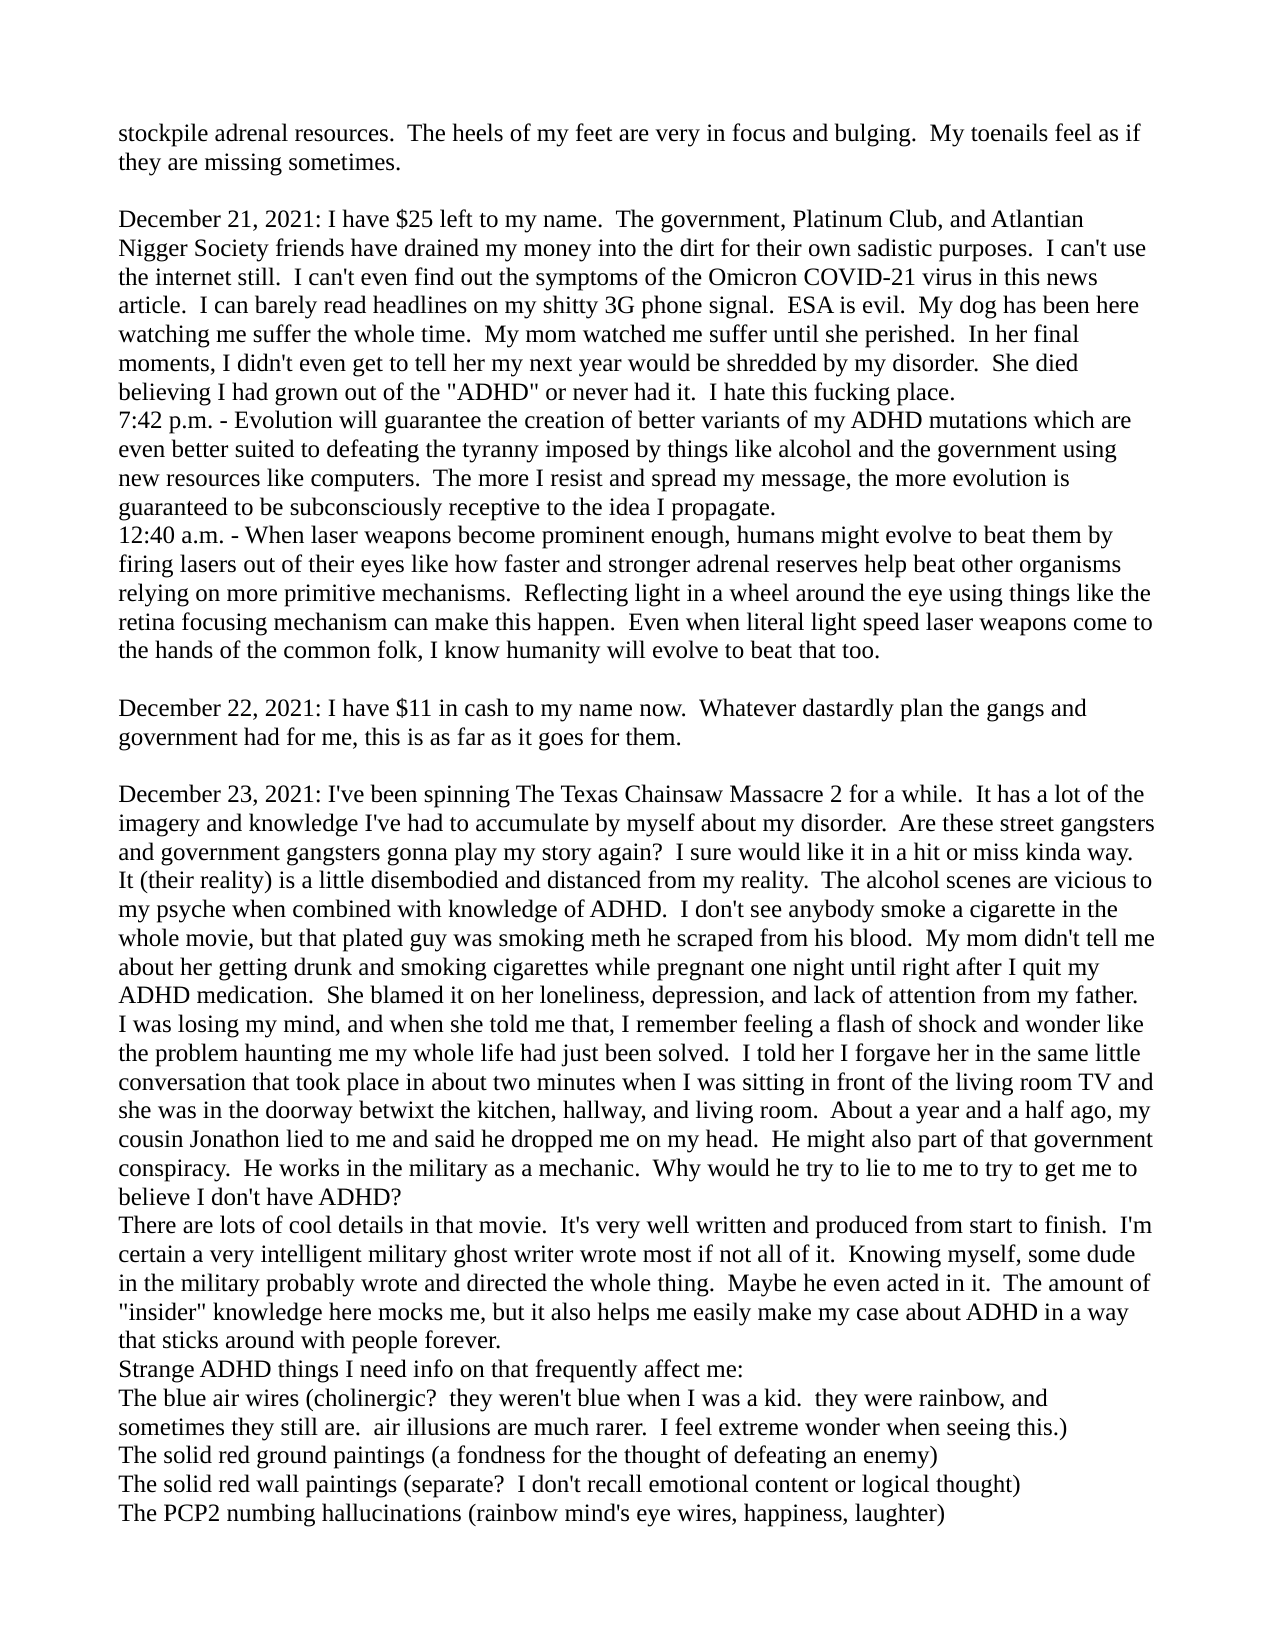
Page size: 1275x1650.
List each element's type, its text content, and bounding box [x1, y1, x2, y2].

text December 23, 2021: I've been spinning The Texas Chainsaw Massacre 2 for a while. It has a lot of the imagery and knowledge I've had to accumulate by myself about my disorder. Are these street gangsters and government gangsters gonna play my story again? I sure would like it in a hit or miss kinda way. It (their reality) is a little disembodied and distanced from my reality. The alcohol scenes are vicious to my psyche when combined with knowledge of ADHD. I don't see anybody smoke a cigarette in the whole movie, but that plated guy was smoking meth he scraped from his blood. My mom didn't tell me about her getting drunk and smoking cigarettes while pregnant one night until right after I quit my ADHD medication. She blamed it on her loneliness, depression, and lack of attention from my father. I was losing my mind, and when she told me that, I remember feeling a flash of shock and wonder like the problem haunting me my whole life had just been solved. I told her I forgave her in the same little conversation that took place in about two minutes when I was sitting in front of the living room TV and she was in the doorway betwixt the kitchen, hallway, and living room. About a year and a half ago, my cousin Jonathon lied to me and said he dropped me on my head. He might also part of that government conspiracy. He works in the military as a mechanic. Why would he try to lie to me to try to get me to believe I don't have ADHD? [118, 779, 1157, 1211]
text The blue air wires (cholinergic? they weren't blue when I was a kid. they were rainbow, and sometimes they still are. air illusions are much rarer. I feel extreme wonder when seeing this.) [118, 1383, 1157, 1441]
text The solid red ground paintings (a fondness for the thought of defeating an enemy) [118, 1441, 1157, 1469]
text December 21, 2021: I have $25 left to my name. The government, Platinum Club, and Atlantian Nigger Society friends have drained my money into the dirt for their own sadistic purposes. I can't use the internet still. I can't even find out the symptoms of the Omicron COVID-21 virus in this news article. I can barely read headlines on my shitty 3G phone signal. ESA is evil. My dog has been here watching me suffer the whole time. My mom watched me suffer until she perished. In her final moments, I didn't even get to tell her my next year would be shredded by my disorder. She died believing I had grown out of the "ADHD" or never had it. I hate this fucking place. [118, 204, 1157, 406]
text December 22, 2021: I have $11 in cash to my name now. Whatever dastardly plan the gangs and government had for me, this is as far as it goes for them. [118, 693, 1157, 751]
text The PCP2 numbing hallucinations (rainbow mind's eye wires, happiness, laughter) [118, 1498, 1157, 1527]
text 12:40 a.m. - When laser weapons become prominent enough, humans might evolve to beat them by firing lasers out of their eyes like how faster and stronger adrenal reserves help beat other organisms relying on more primitive mechanisms. Reflecting light in a wheel around the eye using things like the retina focusing mechanism can make this happen. Even when literal light speed laser weapons come to the hands of the common folk, I know humanity will evolve to beat that too. [118, 521, 1157, 664]
text stockpile adrenal resources. The heels of my feet are very in focus and bulging. My toenails feel as if they are missing sometimes. [118, 118, 1157, 176]
text The solid red wall paintings (separate? I don't recall emotional content or logical thought) [118, 1469, 1157, 1498]
text Strange ADHD things I need info on that frequently affect me: [118, 1354, 1157, 1383]
text 7:42 p.m. - Evolution will guarantee the creation of better variants of my ADHD mutations which are even better suited to defeating the tyranny imposed by things like alcohol and the government using new resources like computers. The more I resist and spread my message, the more evolution is guaranteed to be subconsciously receptive to the idea I propagate. [118, 406, 1157, 521]
text There are lots of cool details in that movie. It's very well written and produced from start to finish. I'm certain a very intelligent military ghost writer wrote most if not all of it. Knowing myself, some dude in the military probably wrote and directed the whole thing. Maybe he even acted in it. The amount of "insider" knowledge here mocks me, but it also helps me easily make my case about ADHD in a way that sticks around with people forever. [118, 1211, 1157, 1354]
